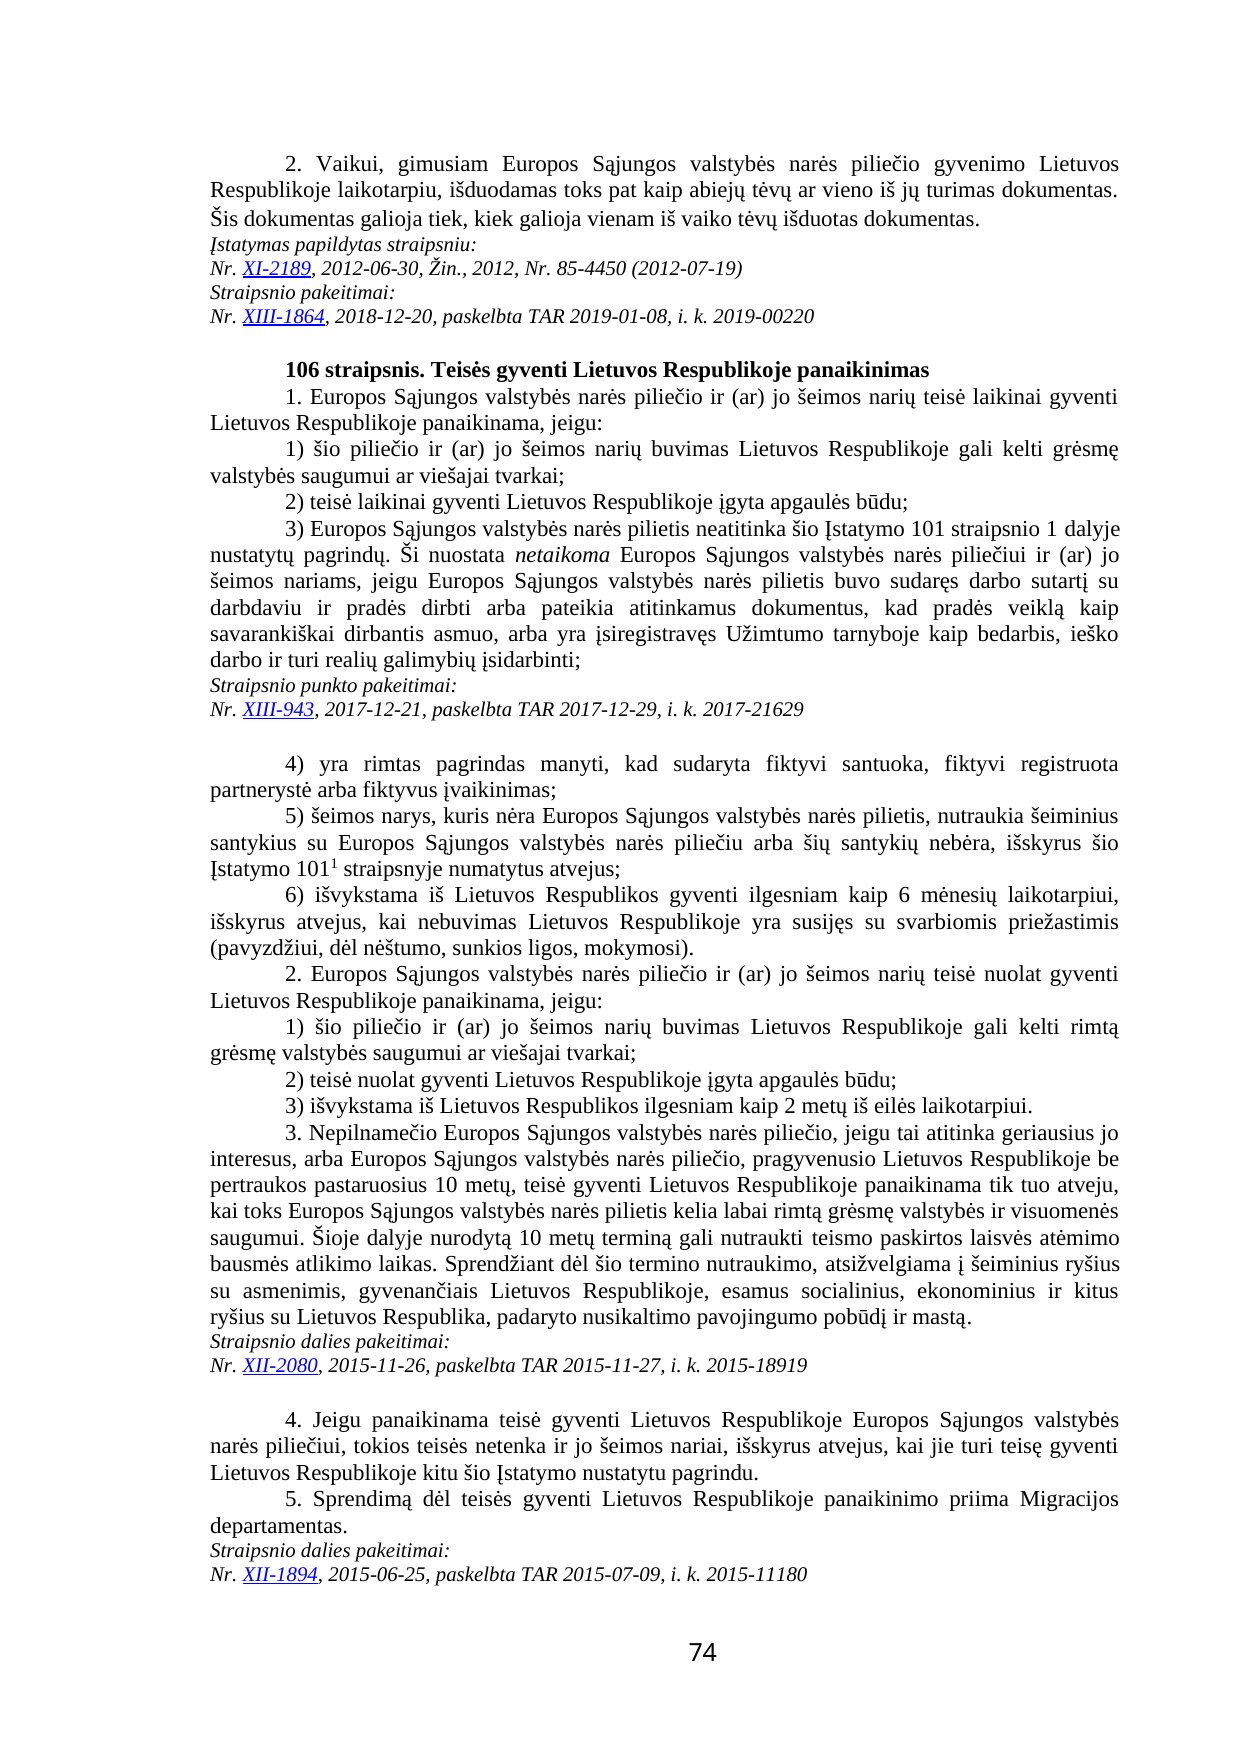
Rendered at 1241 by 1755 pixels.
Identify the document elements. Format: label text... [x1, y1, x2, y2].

text 3) Europos Sąjungos valstybės narės pilietis neatitinka šio Įstatymo 101 straipsnio 1 dalyje nustatytų pagrindų. Ši nuostata netaikoma Europos Sąjungos valstybės narės piliečiui ir (ar) jo šeimos nariams, jeigu Europos Sąjungos valstybės narės pilietis buvo sudaręs darbo sutartį su darbdaviu ir pradės dirbti arba pateikia atitinkamus dokumentus, kad pradės veiklą kaip savarankiškai dirbantis asmuo, arba yra įsiregistravęs Užimtumo tarnyboje kaip bedarbis, ieško darbo ir turi realių galimybių įsidarbinti; [210, 514, 1120, 673]
text 2) teisė nuolat gyventi Lietuvos Respublikoje įgyta apgaulės būdu; [210, 1066, 1120, 1092]
text 6) išvykstama iš Lietuvos Respublikos gyventi ilgesniam kaip 6 mėnesių laikotarpiui, išskyrus atvejus, kai nebuvimas Lietuvos Respublikoje yra susijęs su svarbiomis priežastimis (pavyzdžiui, dėl nėštumo, sunkios ligos, mokymosi). [210, 881, 1120, 960]
text Nr. XIII-1864, 2018-12-20, paskelbta TAR 2019-01-08, i. k. 2019-00220 [210, 304, 1120, 328]
text 3) išvykstama iš Lietuvos Respublikos ilgesniam kaip 2 metų iš eilės laikotarpiui. [210, 1092, 1120, 1118]
text Nr. XII-1894, 2015-06-25, paskelbta TAR 2015-07-09, i. k. 2015-11180 [210, 1562, 1120, 1586]
text 3. Nepilnamečio Europos Sąjungos valstybės narės piliečio, jeigu tai atitinka geriausius jo interesus, arba Europos Sąjungos valstybės narės piliečio, pragyvenusio Lietuvos Respublikoje be pertraukos pastaruosius 10 metų, teisė gyventi Lietuvos Respublikoje panaikinama tik tuo atveju, kai toks Europos Sąjungos valstybės narės pilietis kelia labai rimtą grėsmę valstybės ir visuomenės saugumui. Šioje dalyje nurodytą 10 metų terminą gali nutraukti teismo paskirtos laisvės atėmimo bausmės atlikimo laikas. Sprendžiant dėl šio termino nutraukimo, atsižvelgiama į šeiminius ryšius su asmenimis, gyvenančiais Lietuvos Respublikoje, esamus socialinius, ekonominius ir kitus ryšius su Lietuvos Respublika, padaryto nusikaltimo pavojingumo pobūdį ir mastą. [210, 1118, 1120, 1329]
text 1) šio piliečio ir (ar) jo šeimos narių buvimas Lietuvos Respublikoje gali kelti grėsmę valstybės saugumui ar viešajai tvarkai; [210, 436, 1120, 488]
text 4) yra rimtas pagrindas manyti, kad sudaryta fiktyvi santuoka, fiktyvi registruota partnerystė arba fiktyvus įvaikinimas; [210, 749, 1120, 802]
text 2. Europos Sąjungos valstybės narės piliečio ir (ar) jo šeimos narių teisė nuolat gyventi Lietuvos Respublikoje panaikinama, jeigu: [210, 960, 1120, 1013]
text 2) teisė laikinai gyventi Lietuvos Respublikoje įgyta apgaulės būdu; [210, 488, 1120, 514]
text Įstatymas papildytas straipsniu: [210, 231, 1120, 256]
text Straipsnio punkto pakeitimai: [210, 673, 1120, 697]
text 106 straipsnis. Teisės gyventi Lietuvos Respublikoje panaikinimas [210, 356, 1120, 383]
text 1) šio piliečio ir (ar) jo šeimos narių buvimas Lietuvos Respublikoje gali kelti rimtą grėsmę valstybės saugumui ar viešajai tvarkai; [210, 1013, 1120, 1066]
text Nr. XII-2080, 2015-11-26, paskelbta TAR 2015-11-27, i. k. 2015-18919 [210, 1353, 1120, 1377]
text Straipsnio dalies pakeitimai: [210, 1329, 1120, 1353]
text Straipsnio dalies pakeitimai: [210, 1538, 1120, 1562]
text 1. Europos Sąjungos valstybės narės piliečio ir (ar) jo šeimos narių teisė laikinai gyventi Lietuvos Respublikoje panaikinama, jeigu: [210, 383, 1120, 436]
text 2. Vaikui, gimusiam Europos Sąjungos valstybės narės piliečio gyvenimo Lietuvos Respublikoje laikotarpiu, išduodamas toks pat kaip abiejų tėvų ar vieno iš jų turimas dokumentas. Šis dokumentas galioja tiek, kiek galioja vienam iš vaiko tėvų išduotas dokumentas. [210, 150, 1120, 231]
text Nr. XI-2189, 2012-06-30, Žin., 2012, Nr. 85-4450 (2012-07-19) [210, 256, 1120, 279]
text 4. Jeigu panaikinama teisė gyventi Lietuvos Respublikoje Europos Sąjungos valstybės narės piliečiui, tokios teisės netenka ir jo šeimos nariai, išskyrus atvejus, kai jie turi teisę gyventi Lietuvos Respublikoje kitu šio Įstatymo nustatytu pagrindu. [210, 1406, 1120, 1485]
text 5. Sprendimą dėl teisės gyventi Lietuvos Respublikoje panaikinimo priima Migracijos departamentas. [210, 1485, 1120, 1538]
text 5) šeimos narys, kuris nėra Europos Sąjungos valstybės narės pilietis, nutraukia šeiminius santykius su Europos Sąjungos valstybės narės piliečiu arba šių santykių nebėra, išskyrus šio Įstatymo 1011 straipsnyje numatytus atvejus; [210, 802, 1120, 881]
text Nr. XIII-943, 2017-12-21, paskelbta TAR 2017-12-29, i. k. 2017-21629 [210, 697, 1120, 721]
text Straipsnio pakeitimai: [210, 279, 1120, 304]
